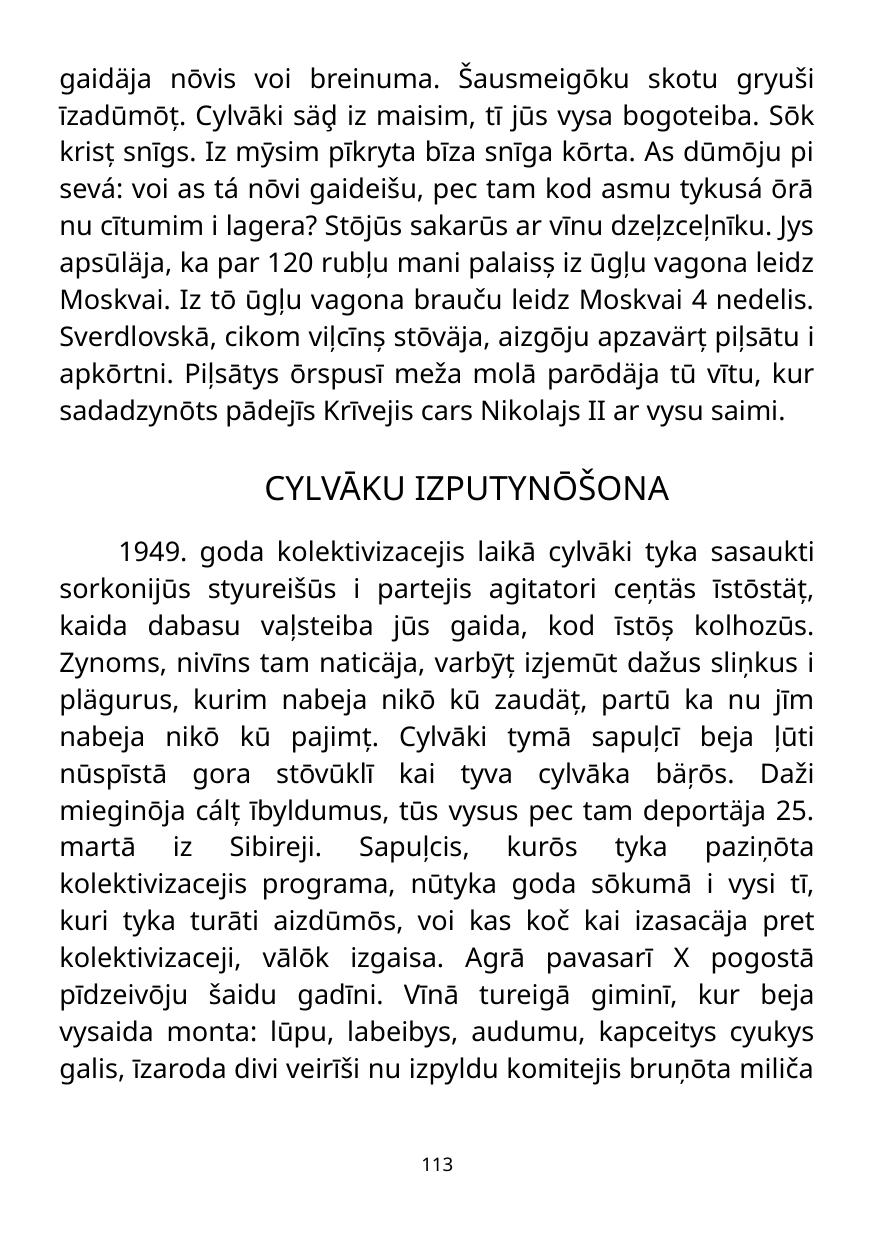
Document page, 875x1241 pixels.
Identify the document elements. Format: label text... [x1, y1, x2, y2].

text gaidäja nōvis voi breinuma. Šausmeigōku skotu gryuši īzadūmōț. Cylvāki säḑ iz maisim, tī jūs vysa bogoteiba. Sōk krisț snīgs. Iz mȳsim pīkryta bīza snīga kōrta. As dūmōju pi sevá: voi as tá nōvi gaideišu, pec tam kod asmu tykusá ōrā nu cītumim i lagera? Stōjūs sakarūs ar vīnu dzeļzceļnīku. Jys apsūläja, ka par 120 rubļu mani palaisș iz ūgļu vagona leidz Moskvai. Iz tō ūgļu vagona brauču leidz Moskvai 4 nedelis. Sverdlovskā, cikom viļcīnș stōväja, aizgōju apzavärț piļsātu i apkōrtni. Piļsātys ōrspusī meža molā parōdäja tū vītu, kur sadadzynōts pādejīs Krīvejis cars Nikolajs II ar vysu saimi. [59, 59, 815, 428]
text 1949. goda kolektivizacejis laikā cylvāki tyka sasaukti sorkonijūs styureišūs i partejis agitatori ceņtäs īstōstäț, kaida dabasu vaļsteiba jūs gaida, kod īstōș kolhozūs. Zynoms, nivīns tam naticäja, varbȳț izjemūt dažus sliņkus i plägurus, kurim nabeja nikō kū zaudäț, partū ka nu jīm nabeja nikō kū pajimț. Cylvāki tymā sapuļcī beja ļūti nūspīstā gora stōvūklī kai tyva cylvāka bäŗōs. Daži mieginōja cálț ībyldumus, tūs vysus pec tam deportäja 25. martā iz Sibireji. Sapuļcis, kurōs tyka paziņōta kolektivizacejis programa, nūtyka goda sōkumā i vysi tī, kuri tyka turāti aizdūmōs, voi kas koč kai izasacäja pret kolektivizaceji, vālōk izgaisa. Agrā pavasarī X pogostā pīdzeivōju šaidu gadīni. Vīnā tureigā giminī, kur beja vysaida monta: lūpu, labeibys, audumu, kapceitys cyukys galis, īzaroda divi veirīši nu izpyldu komitejis bruņōta miliča [59, 533, 815, 1086]
text CYLVĀKU IZPUTYNŌŠONA [59, 465, 815, 510]
